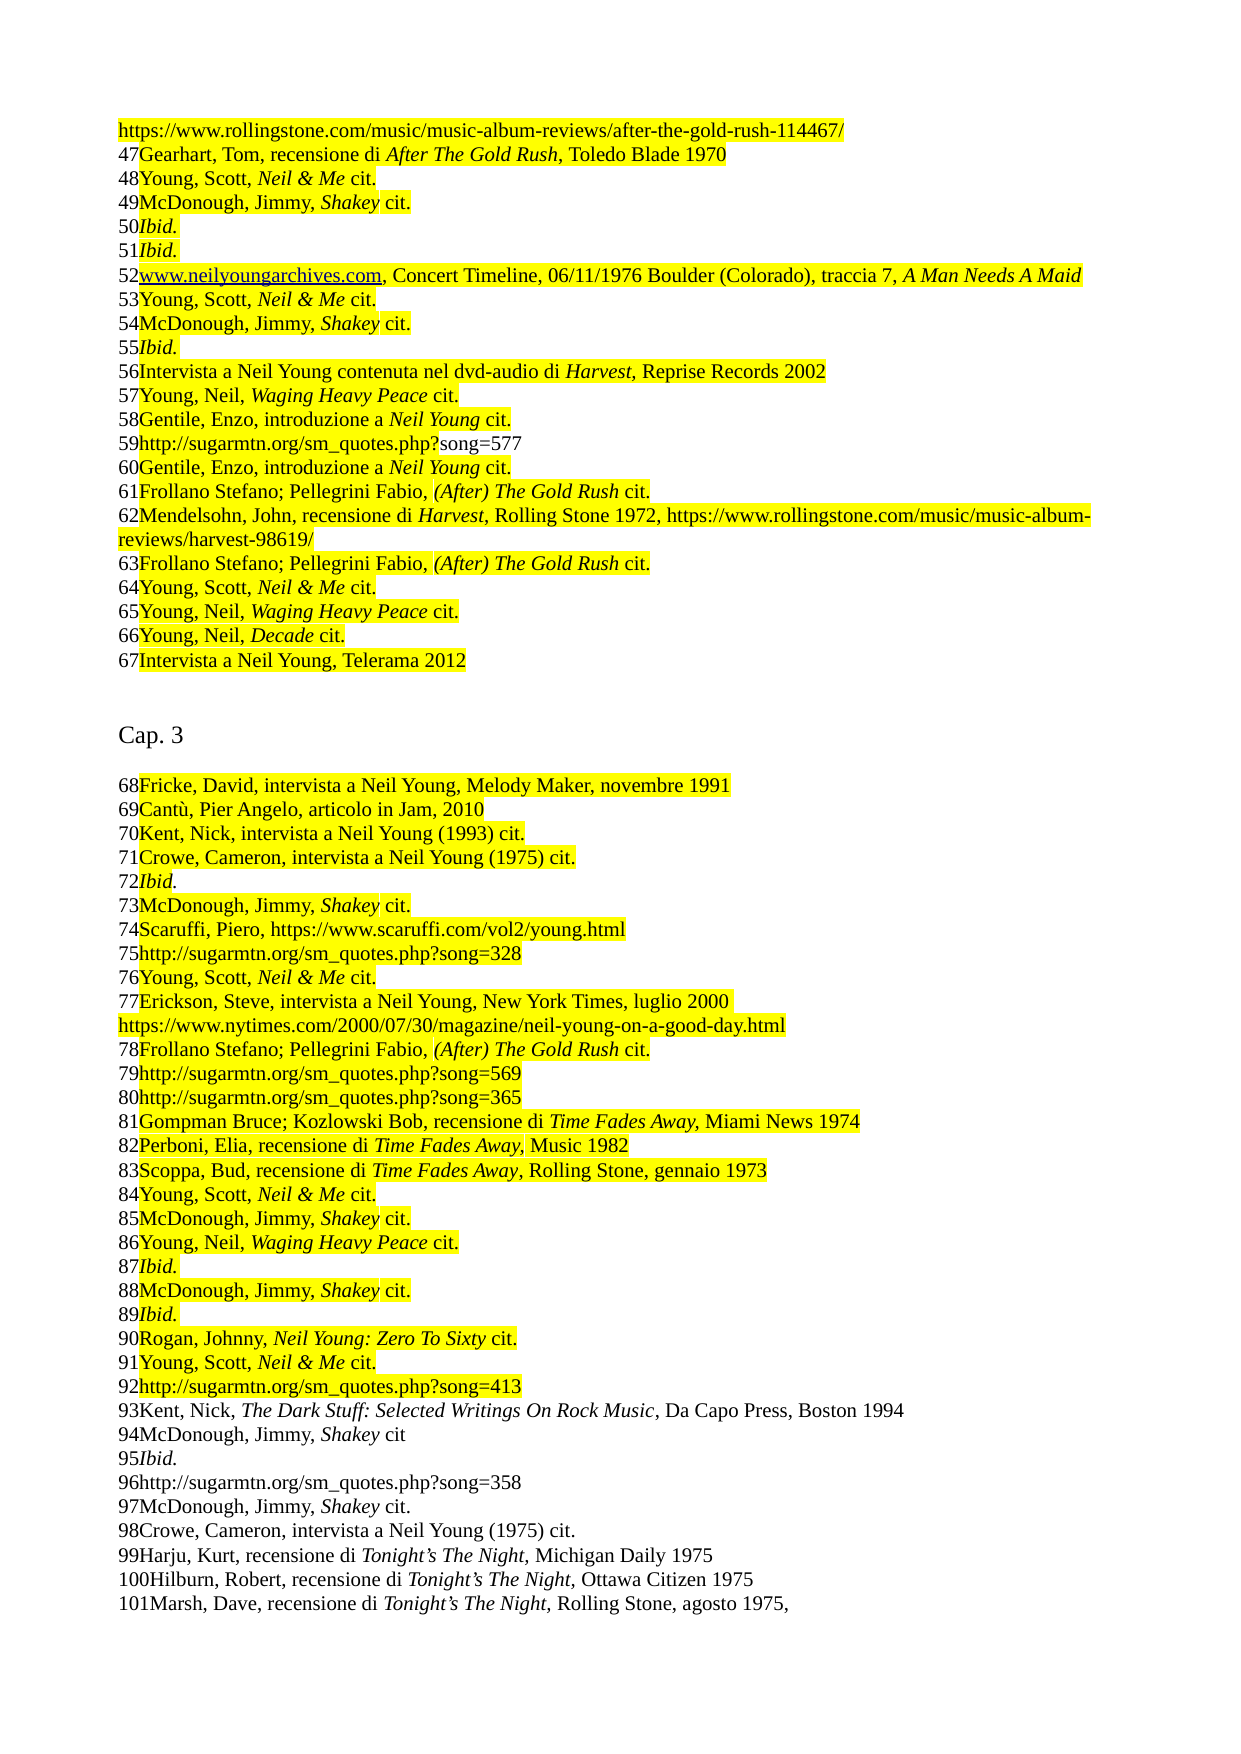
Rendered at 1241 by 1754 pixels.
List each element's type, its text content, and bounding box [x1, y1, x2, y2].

text Gentile, Enzo, introduzione a Neil Young cit. [118, 407, 1122, 431]
text Intervista a Neil Young contenuta nel dvd-audio di Harvest, Reprise Records 2002 [118, 359, 1122, 383]
text Gentile, Enzo, introduzione a Neil Young cit. [118, 455, 1122, 479]
text http://sugarmtn.org/sm_quotes.php?song=358 [118, 1470, 1122, 1494]
text Young, Scott, Neil & Me cit. [118, 166, 1122, 190]
text Young, Scott, Neil & Me cit. [118, 287, 1122, 311]
text McDonough, Jimmy, Shakey cit. [118, 1278, 1122, 1302]
text McDonough, Jimmy, Shakey cit. [118, 1206, 1122, 1230]
text www.neilyoungarchives.com, Concert Timeline, 06/11/1976 Boulder (Colorado), traccia 7, A Man Needs A Maid [118, 262, 1122, 287]
text Kent, Nick, intervista a Neil Young (1993) cit. [118, 821, 1122, 845]
text McDonough, Jimmy, Shakey cit. [118, 190, 1122, 214]
text Young, Scott, Neil & Me cit. [118, 1350, 1122, 1374]
text http://sugarmtn.org/sm_quotes.php?song=328 [118, 941, 1122, 965]
text Frollano Stefano; Pellegrini Fabio, (After) The Gold Rush cit. [118, 1037, 1122, 1061]
text Harju, Kurt, recensione di Tonight’s The Night, Michigan Daily 1975 [118, 1542, 1122, 1567]
text Hilburn, Robert, recensione di Tonight’s The Night, Ottawa Citizen 1975 [118, 1567, 1122, 1591]
text Young, Neil, Waging Heavy Peace cit. [118, 1230, 1122, 1254]
text Ibid. [118, 1254, 1122, 1278]
text Frollano Stefano; Pellegrini Fabio, (After) The Gold Rush cit. [118, 479, 1122, 503]
text Kent, Nick, The Dark Stuff: Selected Writings On Rock Music, Da Capo Press, Boston 1994 [118, 1398, 1122, 1422]
text Young, Neil, Waging Heavy Peace cit. [118, 599, 1122, 623]
text Mendelsohn, John, recensione di Harvest, Rolling Stone 1972, https://www.rollingstone.com/music/music-album-reviews/harvest-98619/ [118, 503, 1122, 551]
text McDonough, Jimmy, Shakey cit [118, 1422, 1122, 1446]
text Ibid. [118, 1302, 1122, 1326]
text Young, Scott, Neil & Me cit. [118, 965, 1122, 989]
text Gearhart, Tom, recensione di After The Gold Rush, Toledo Blade 1970 [118, 142, 1122, 166]
text McDonough, Jimmy, Shakey cit. [118, 1494, 1122, 1518]
text McDonough, Jimmy, Shakey cit. [118, 311, 1122, 335]
text Marsh, Dave, recensione di Tonight’s The Night, Rolling Stone, agosto 1975, [118, 1591, 1122, 1615]
text Scoppa, Bud, recensione di Time Fades Away, Rolling Stone, gennaio 1973 [118, 1157, 1122, 1182]
text Crowe, Cameron, intervista a Neil Young (1975) cit. [118, 845, 1122, 869]
text http://sugarmtn.org/sm_quotes.php?song=577 [118, 431, 1122, 455]
text https://www.rollingstone.com/music/music-album-reviews/after-the-gold-rush-114467/ [118, 118, 1122, 142]
text Erickson, Steve, intervista a Neil Young, New York Times, luglio 2000 https://www.nytimes.com/2000/07/30/magazine/neil-young-on-a-good-day.html [118, 989, 1122, 1037]
text Frollano Stefano; Pellegrini Fabio, (After) The Gold Rush cit. [118, 551, 1122, 575]
text Gompman Bruce; Kozlowski Bob, recensione di Time Fades Away, Miami News 1974 [118, 1109, 1122, 1133]
text Young, Neil, Waging Heavy Peace cit. [118, 383, 1122, 407]
text Crowe, Cameron, intervista a Neil Young (1975) cit. [118, 1518, 1122, 1542]
text Intervista a Neil Young, Telerama 2012 [118, 647, 1122, 672]
text Ibid. [118, 869, 1122, 893]
text Scaruffi, Piero, https://www.scaruffi.com/vol2/young.html [118, 917, 1122, 941]
text Ibid. [118, 214, 1122, 238]
text Fricke, David, intervista a Neil Young, Melody Maker, novembre 1991 [118, 772, 1122, 797]
text Cap. 3 [118, 720, 1122, 748]
text Young, Neil, Decade cit. [118, 623, 1122, 647]
text Young, Scott, Neil & Me cit. [118, 1182, 1122, 1206]
text Ibid. [118, 238, 1122, 262]
text Rogan, Johnny, Neil Young: Zero To Sixty cit. [118, 1326, 1122, 1350]
text http://sugarmtn.org/sm_quotes.php?song=569 [118, 1061, 1122, 1085]
text http://sugarmtn.org/sm_quotes.php?song=413 [118, 1374, 1122, 1398]
text Cantù, Pier Angelo, articolo in Jam, 2010 [118, 797, 1122, 821]
text Ibid. [118, 1446, 1122, 1470]
text Perboni, Elia, recensione di Time Fades Away, Music 1982 [118, 1133, 1122, 1157]
text http://sugarmtn.org/sm_quotes.php?song=365 [118, 1085, 1122, 1109]
text Ibid. [118, 335, 1122, 359]
text Young, Scott, Neil & Me cit. [118, 575, 1122, 599]
text McDonough, Jimmy, Shakey cit. [118, 893, 1122, 917]
